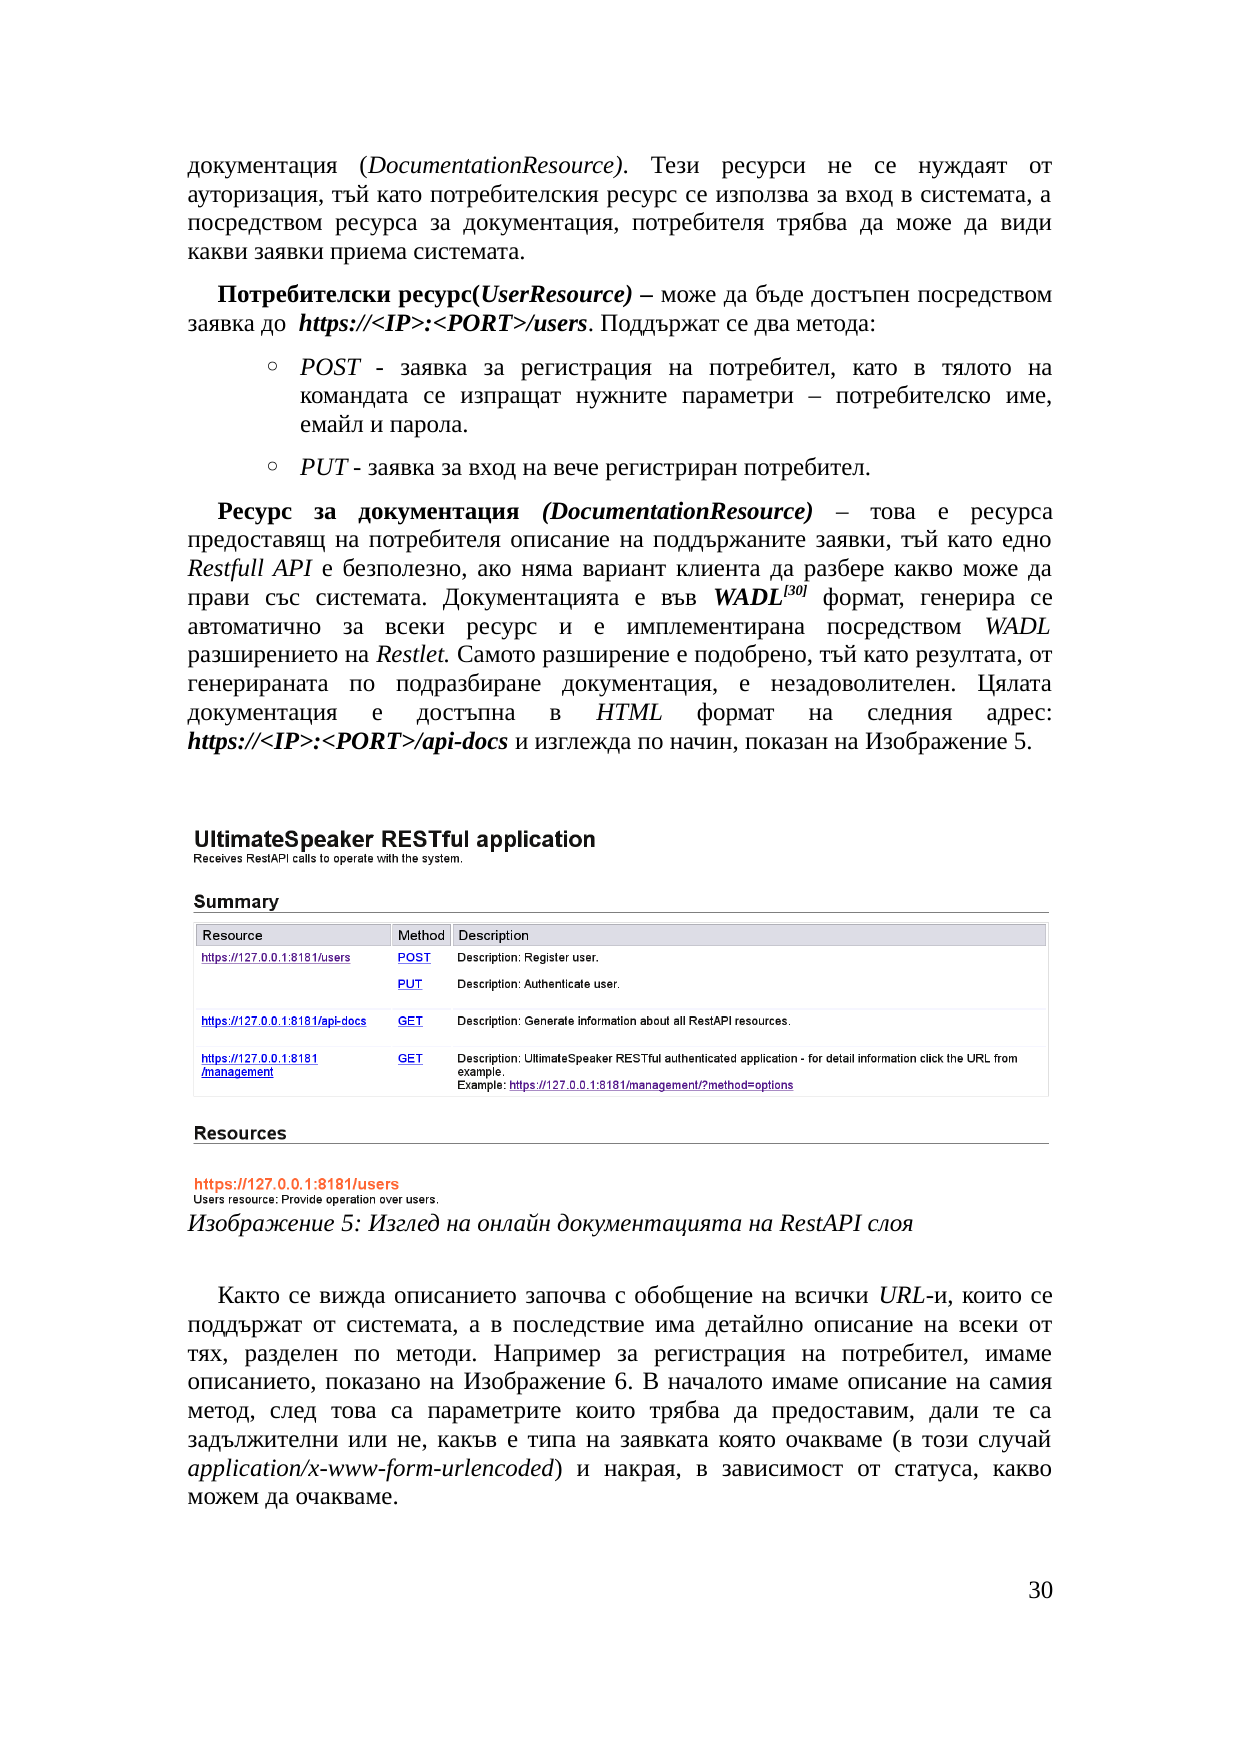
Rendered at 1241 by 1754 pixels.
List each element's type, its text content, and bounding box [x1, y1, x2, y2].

list PUT - заявка за вход на вече регистриран потребител. [262, 452, 1053, 481]
list POST - заявка за регистрация на потребител, като в тялото на командата се изпращат нужните параметри – потребителско име, емайл и парола. [262, 352, 1053, 438]
text Ресурс за документация (DocumentationResource) – това е ресурса предоставящ на потребителя описание на поддържаните заявки, тъй като едно Restfull API е безполезно, ако няма вариант клиента да разбере какво може да прави със системата. Документацията е във WADL[30] формат, генерира се автоматично за всеки ресурс и е имплементирана посредством WADL разширението на Restlet. Самото разширение е подобрено, тъй като резултата, от генерираната по подразбиране документация, е незадоволителен. Цялата документация е достъпна в HTML формат на следния адрес: https://<IP>:<PORT>/api-docs и изглежда по начин, показан на Изображение 5. [187, 496, 1053, 754]
text Потребителски ресурс(UserResource) – може да бъде достъпен посредством заявка до https://<IP>:<PORT>/users. Поддържат се два метода: [187, 279, 1053, 337]
text документация (DocumentationResource). Тези ресурси не се нуждаят от ауторизация, тъй като потребителския ресурс се използва за вход в системата, а посредством ресурса за документация, потребителя трябва да може да види какви заявки приема системата. [187, 150, 1053, 265]
text Изображение 5: Изглед на онлайн документацията на RestAPI слоя [187, 1208, 1053, 1237]
picture [187, 825, 1053, 1208]
text Както се вижда описанието започва с обобщение на всички URL-и, които се поддържат от системата, а в последствие има детайлно описание на всеки от тях, разделен по методи. Например за регистрация на потребител, имаме описанието, показано на Изображение 6. В началото имаме описание на самия метод, след това са параметрите които трябва да предоставим, дали те са задължителни или не, какъв е типа на заявката която очакваме (в този случай application/x-www-form-urlencoded) и накрая, в зависимост от статуса, какво можем да очакваме. [187, 1280, 1053, 1510]
